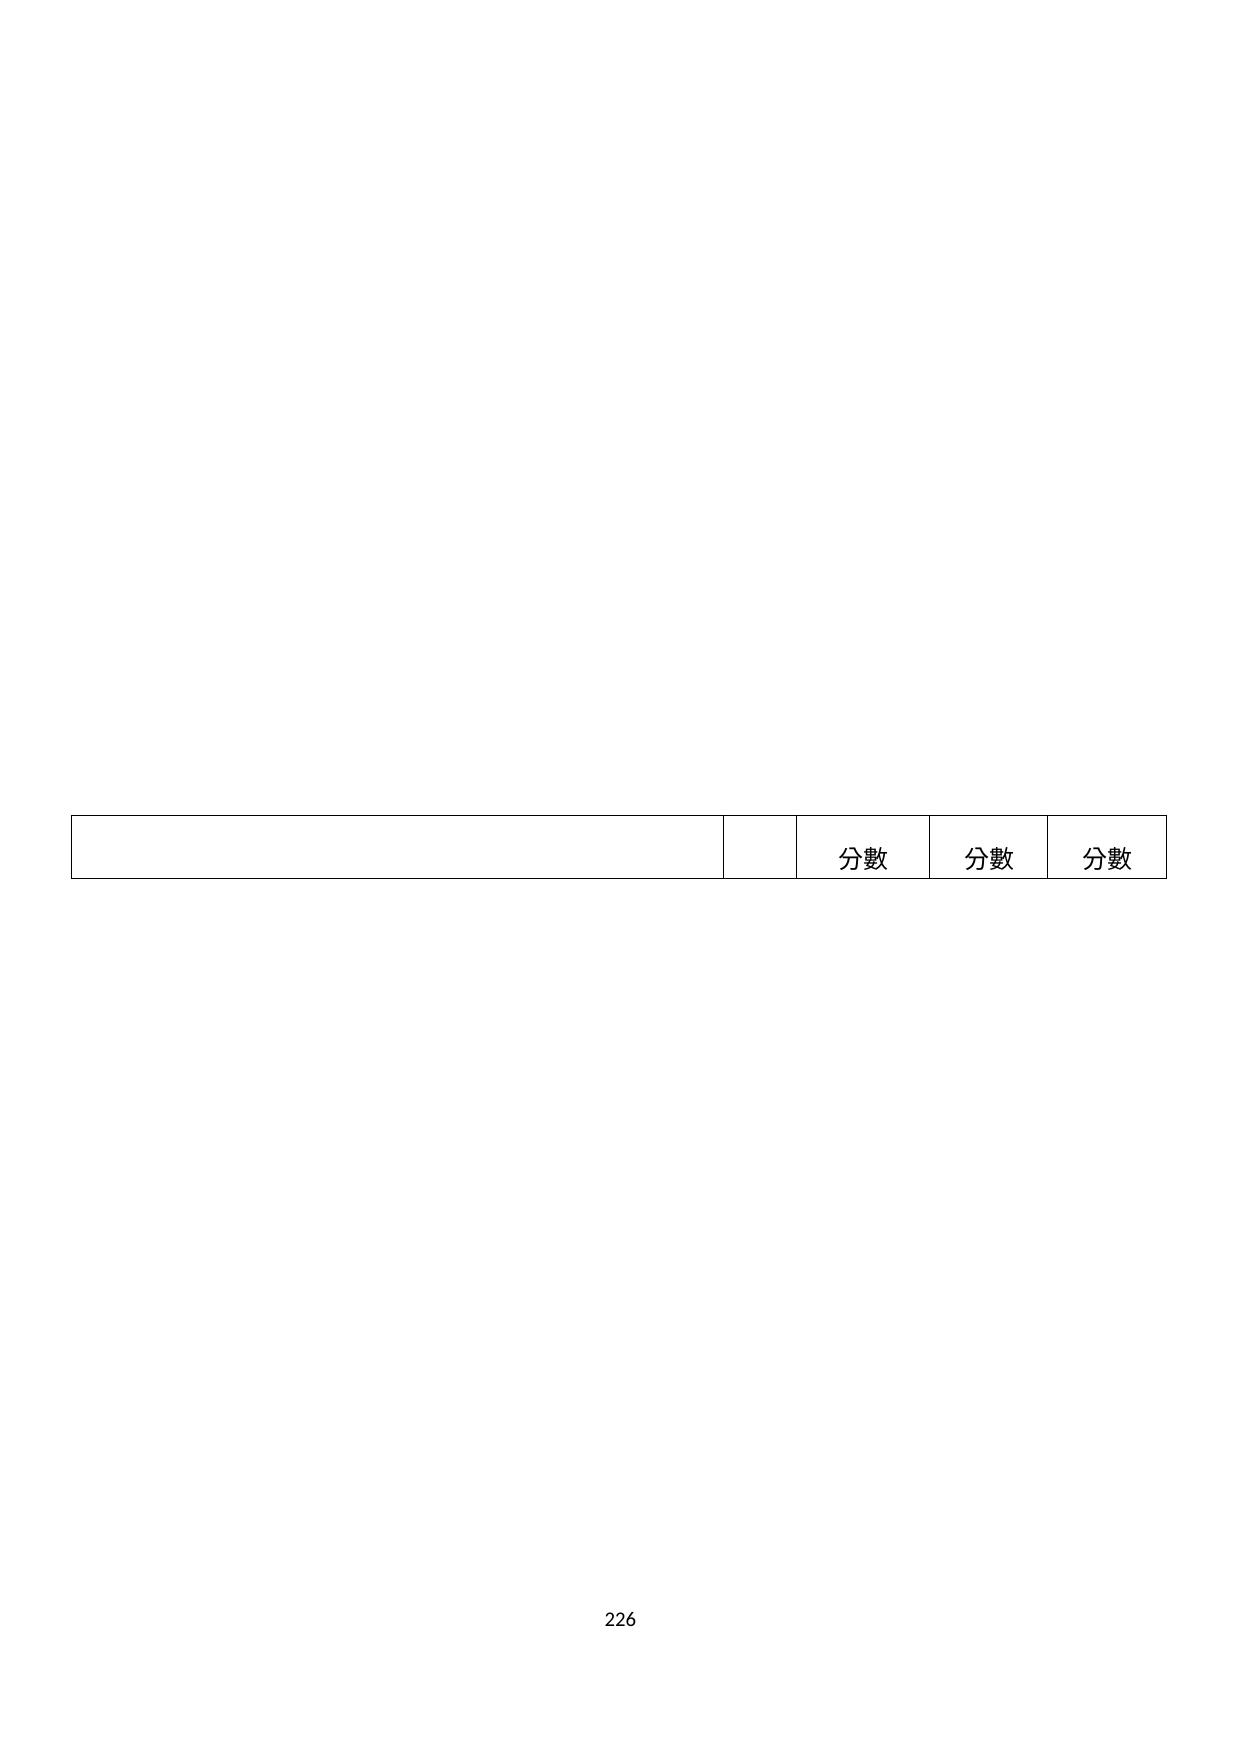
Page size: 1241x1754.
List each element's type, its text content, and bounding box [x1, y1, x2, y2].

table_cell 分數 [930, 816, 1047, 878]
table_cell 分數 [1048, 816, 1166, 878]
table_header [72, 816, 723, 878]
table_header [724, 816, 796, 878]
table_cell 分數 [797, 816, 929, 878]
